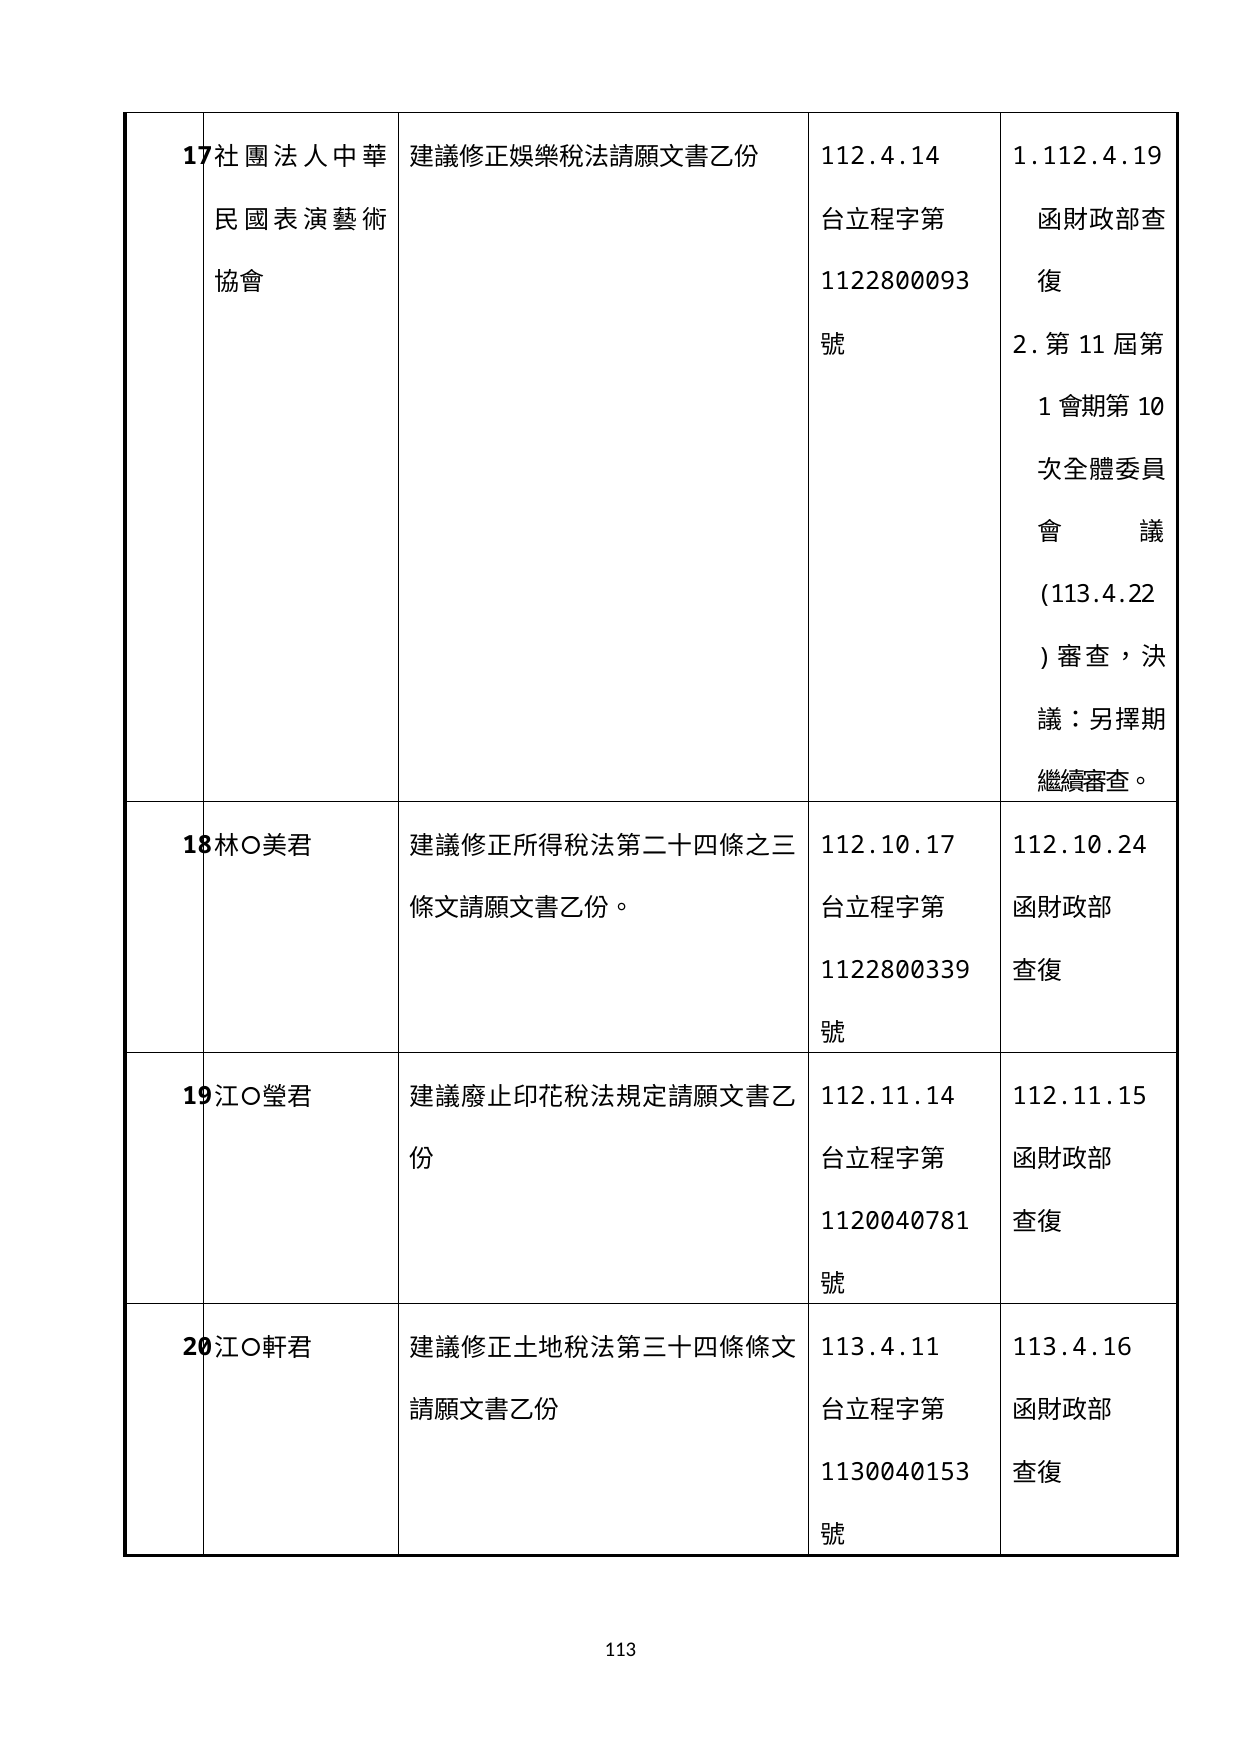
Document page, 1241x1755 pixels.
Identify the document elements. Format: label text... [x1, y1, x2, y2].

table_cell 112.11.14 台立程字第 1120040781號 [809, 1053, 1000, 1303]
table_cell 建議廢止印花稅法規定請願文書乙份 [399, 1053, 808, 1303]
table_cell 江軒君 [204, 1304, 398, 1554]
table_cell [127, 113, 203, 801]
table_cell 建議修正娛樂稅法請願文書乙份 [399, 113, 808, 801]
table_cell 建議修正土地稅法第三十四條條文請願文書乙份 [399, 1304, 808, 1554]
table_cell 林美君 [204, 802, 398, 1052]
table_cell 112.4.14 台立程字第 1122800093號 [809, 113, 1000, 801]
table_cell [127, 1304, 203, 1554]
table_cell 112.10.17 台立程字第 1122800339號 [809, 802, 1000, 1052]
table_cell [127, 1053, 203, 1303]
table_cell 建議修正所得稅法第二十四條之三條文請願文書乙份。 [399, 802, 808, 1052]
table_cell 113.4.16 函財政部 查復 [1001, 1304, 1176, 1554]
table_cell 113.4.11 台立程字第 1130040153號 [809, 1304, 1000, 1554]
table_cell [127, 802, 203, 1052]
table_cell 1.112.4.19函財政部查復 2.第11屆第1會期第10次全體委員會議(113.4.22)審查，決議：另擇期繼續審查。 [1001, 113, 1176, 801]
table_cell 112.11.15 函財政部 查復 [1001, 1053, 1176, 1303]
table_cell 112.10.24 函財政部 查復 [1001, 802, 1176, 1052]
table_cell 江瑩君 [204, 1053, 398, 1303]
table_cell 社團法人中華民國表演藝術協會 [204, 113, 398, 801]
